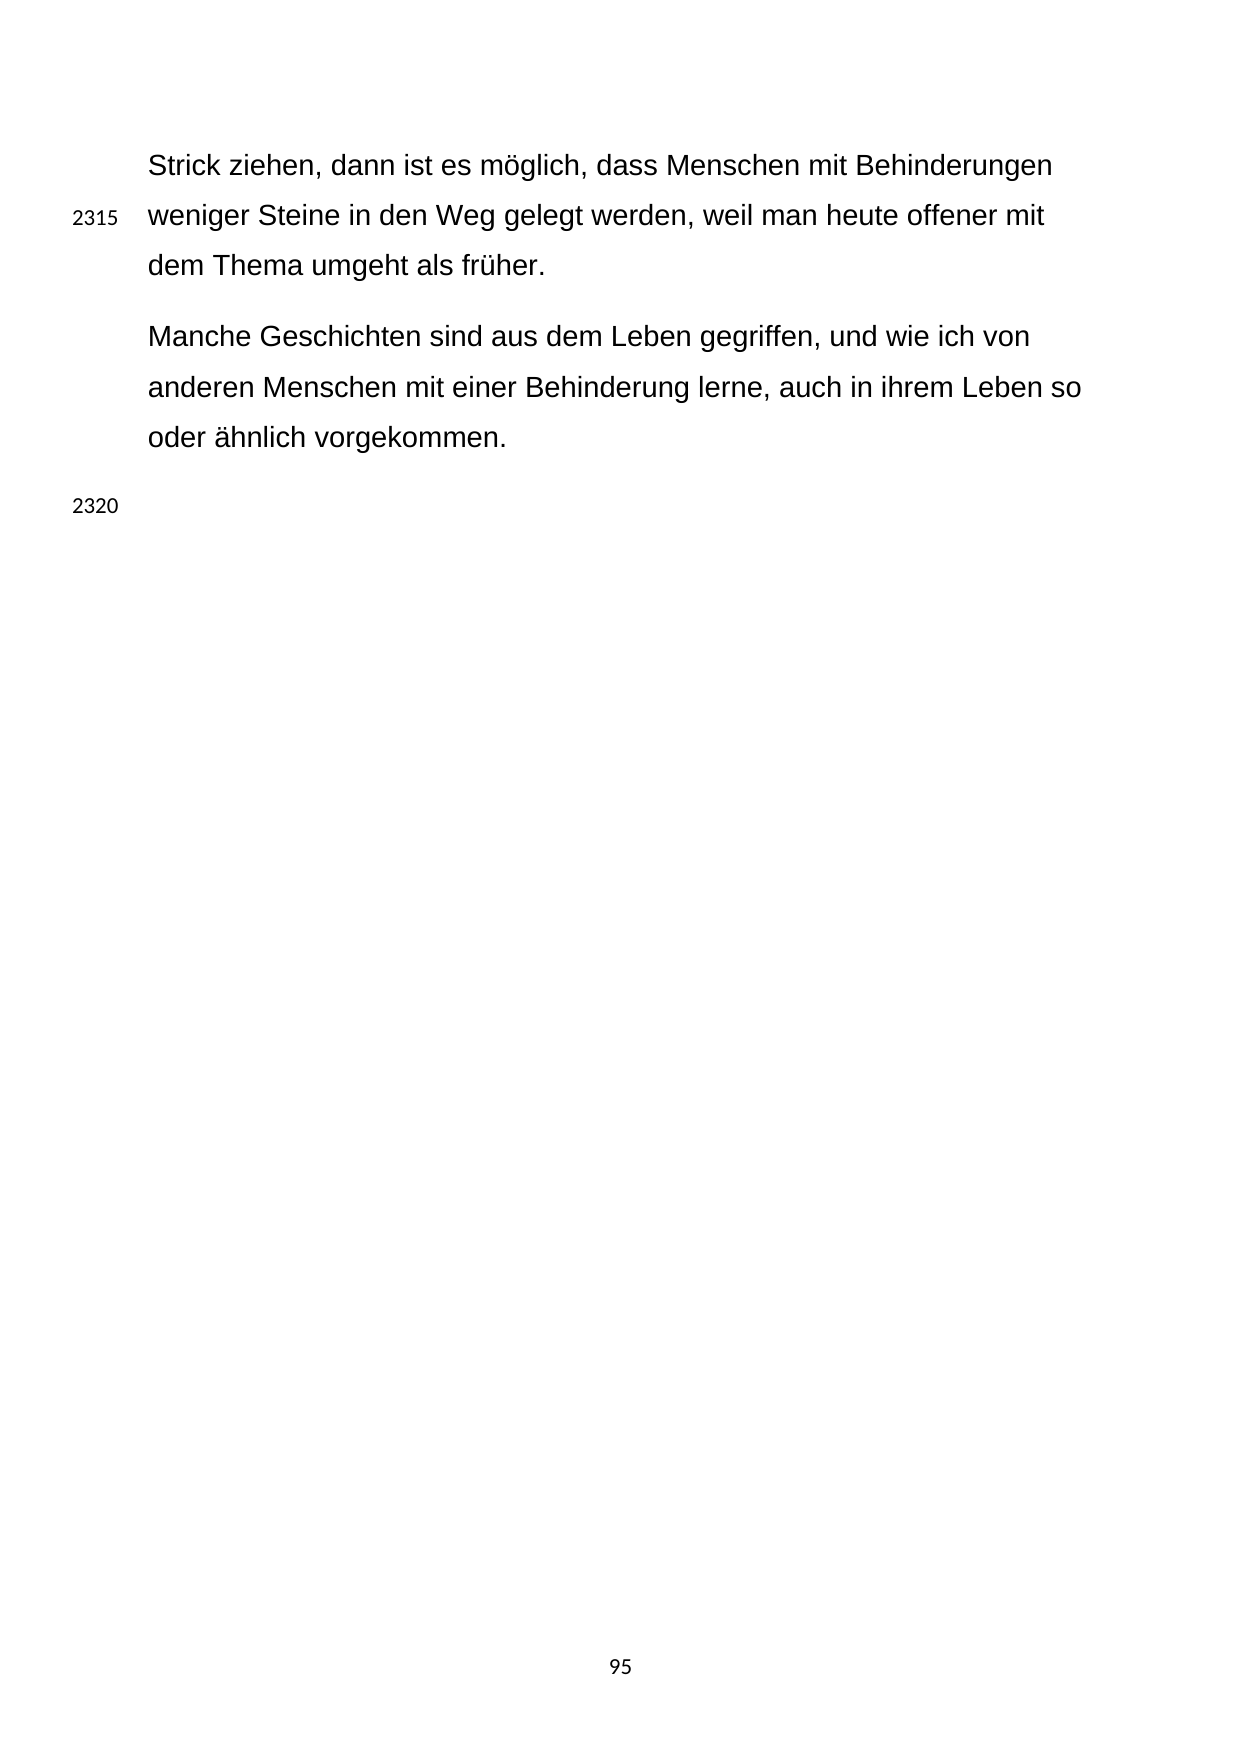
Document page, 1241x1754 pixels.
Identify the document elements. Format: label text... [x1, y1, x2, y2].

text Manche Geschichten sind aus dem Leben gegriffen, und wie ich von anderen Menschen mit einer Behinderung lerne, auch in ihrem Leben so oder ähnlich vorgekommen. [148, 319, 1092, 454]
text Strick ziehen, dann ist es möglich, dass Menschen mit Behinderungen weniger Steine in den Weg gelegt werden, weil man heute offener mit dem Thema umgeht als früher. [148, 148, 1092, 282]
